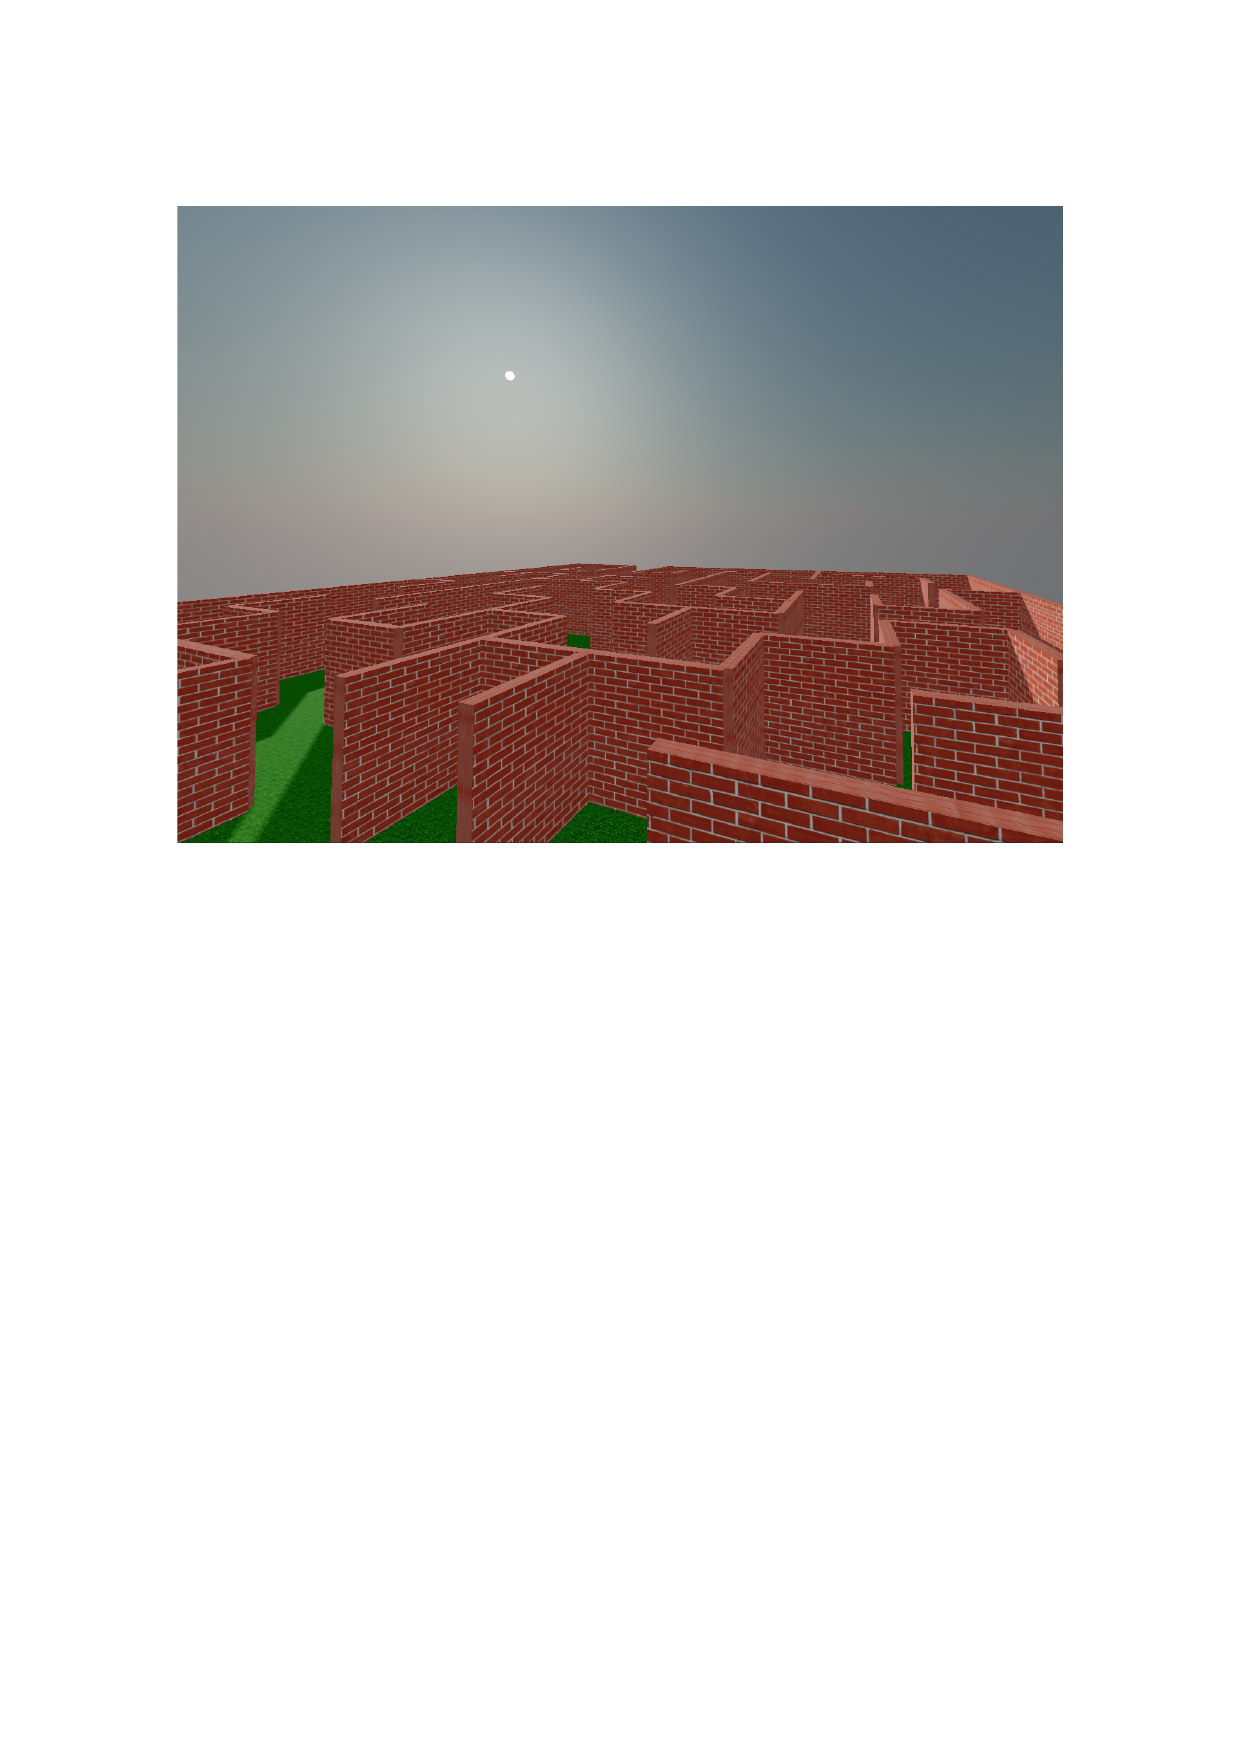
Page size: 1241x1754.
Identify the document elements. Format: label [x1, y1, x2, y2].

picture [177, 206, 1063, 843]
